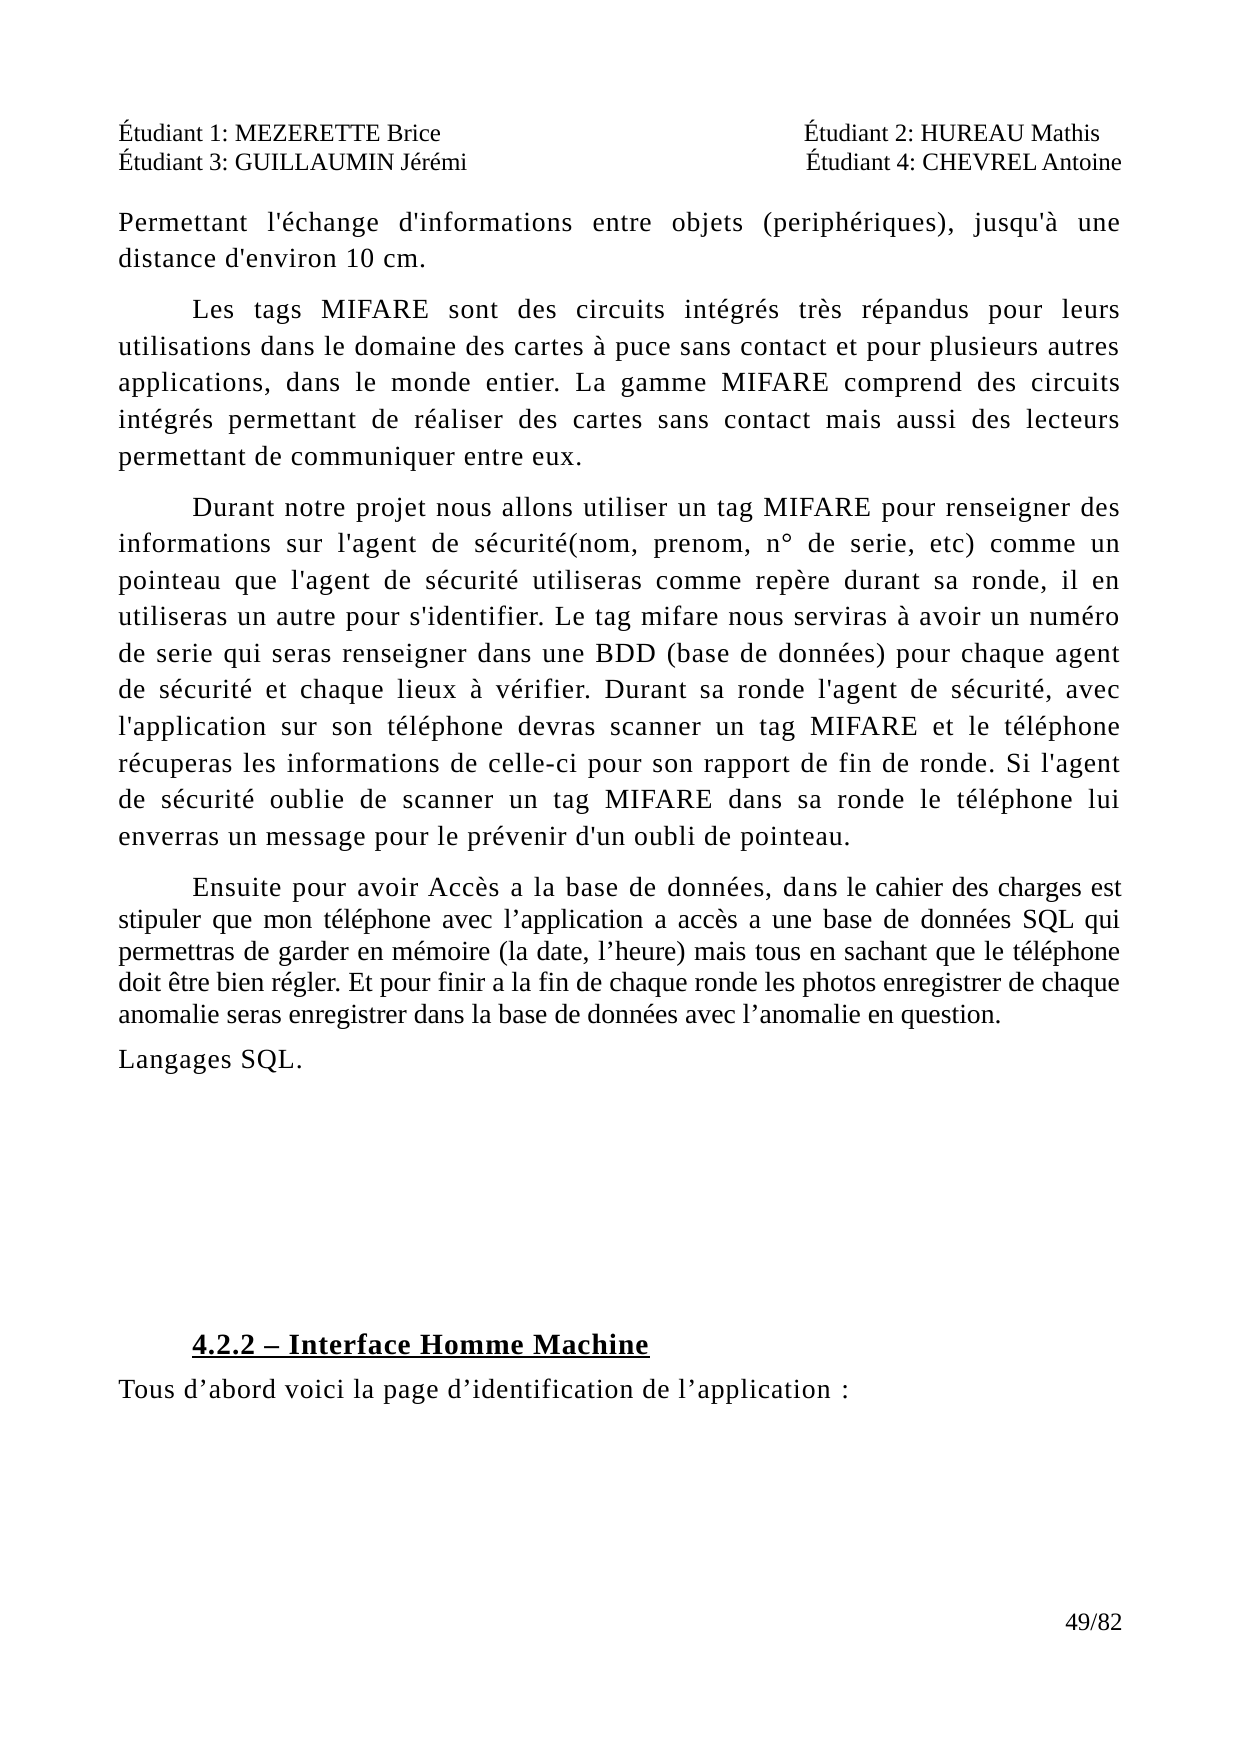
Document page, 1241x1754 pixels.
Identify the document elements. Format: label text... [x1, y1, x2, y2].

text Langages SQL. [118, 1043, 1122, 1075]
text Tous d’abord voici la page d’identification de l’application : [118, 1373, 1122, 1405]
subtitle 4.2.2 – Interface Homme Machine [118, 1327, 1122, 1361]
text Durant notre projet nous allons utiliser un tag MIFARE pour renseigner des informations sur l'agent de sécurité(nom, prenom, n° de serie, etc) comme un pointeau que l'agent de sécurité utiliseras comme repère durant sa ronde, il en utiliseras un autre pour s'identifier. Le tag mifare nous serviras à avoir un numéro de serie qui seras renseigner dans une BDD (base de données) pour chaque agent de sécurité et chaque lieux à vérifier. Durant sa ronde l'agent de sécurité, avec l'application sur son téléphone devras scanner un tag MIFARE et le téléphone récuperas les informations de celle-ci pour son rapport de fin de ronde. Si l'agent de sécurité oublie de scanner un tag MIFARE dans sa ronde le téléphone lui enverras un message pour le prévenir d'un oubli de pointeau. [118, 490, 1122, 851]
text Permettant l'échange d'informations entre objets (periphériques), jusqu'à une distance d'environ 10 cm. [118, 205, 1122, 273]
text Les tags MIFARE sont des circuits intégrés très répandus pour leurs utilisations dans le domaine des cartes à puce sans contact et pour plusieurs autres applications, dans le monde entier. La gamme MIFARE comprend des circuits intégrés permettant de réaliser des cartes sans contact mais aussi des lecteurs permettant de communiquer entre eux. [118, 293, 1122, 471]
text Ensuite pour avoir Accès a la base de données, dans le cahier des charges est stipuler que mon téléphone avec l’application a accès a une base de données SQL qui permettras de garder en mémoire (la date, l’heure) mais tous en sachant que le téléphone doit être bien régler. Et pour finir a la fin de chaque ronde les photos enregistrer de chaque anomalie seras enregistrer dans la base de données avec l’anomalie en question. [118, 870, 1122, 1030]
